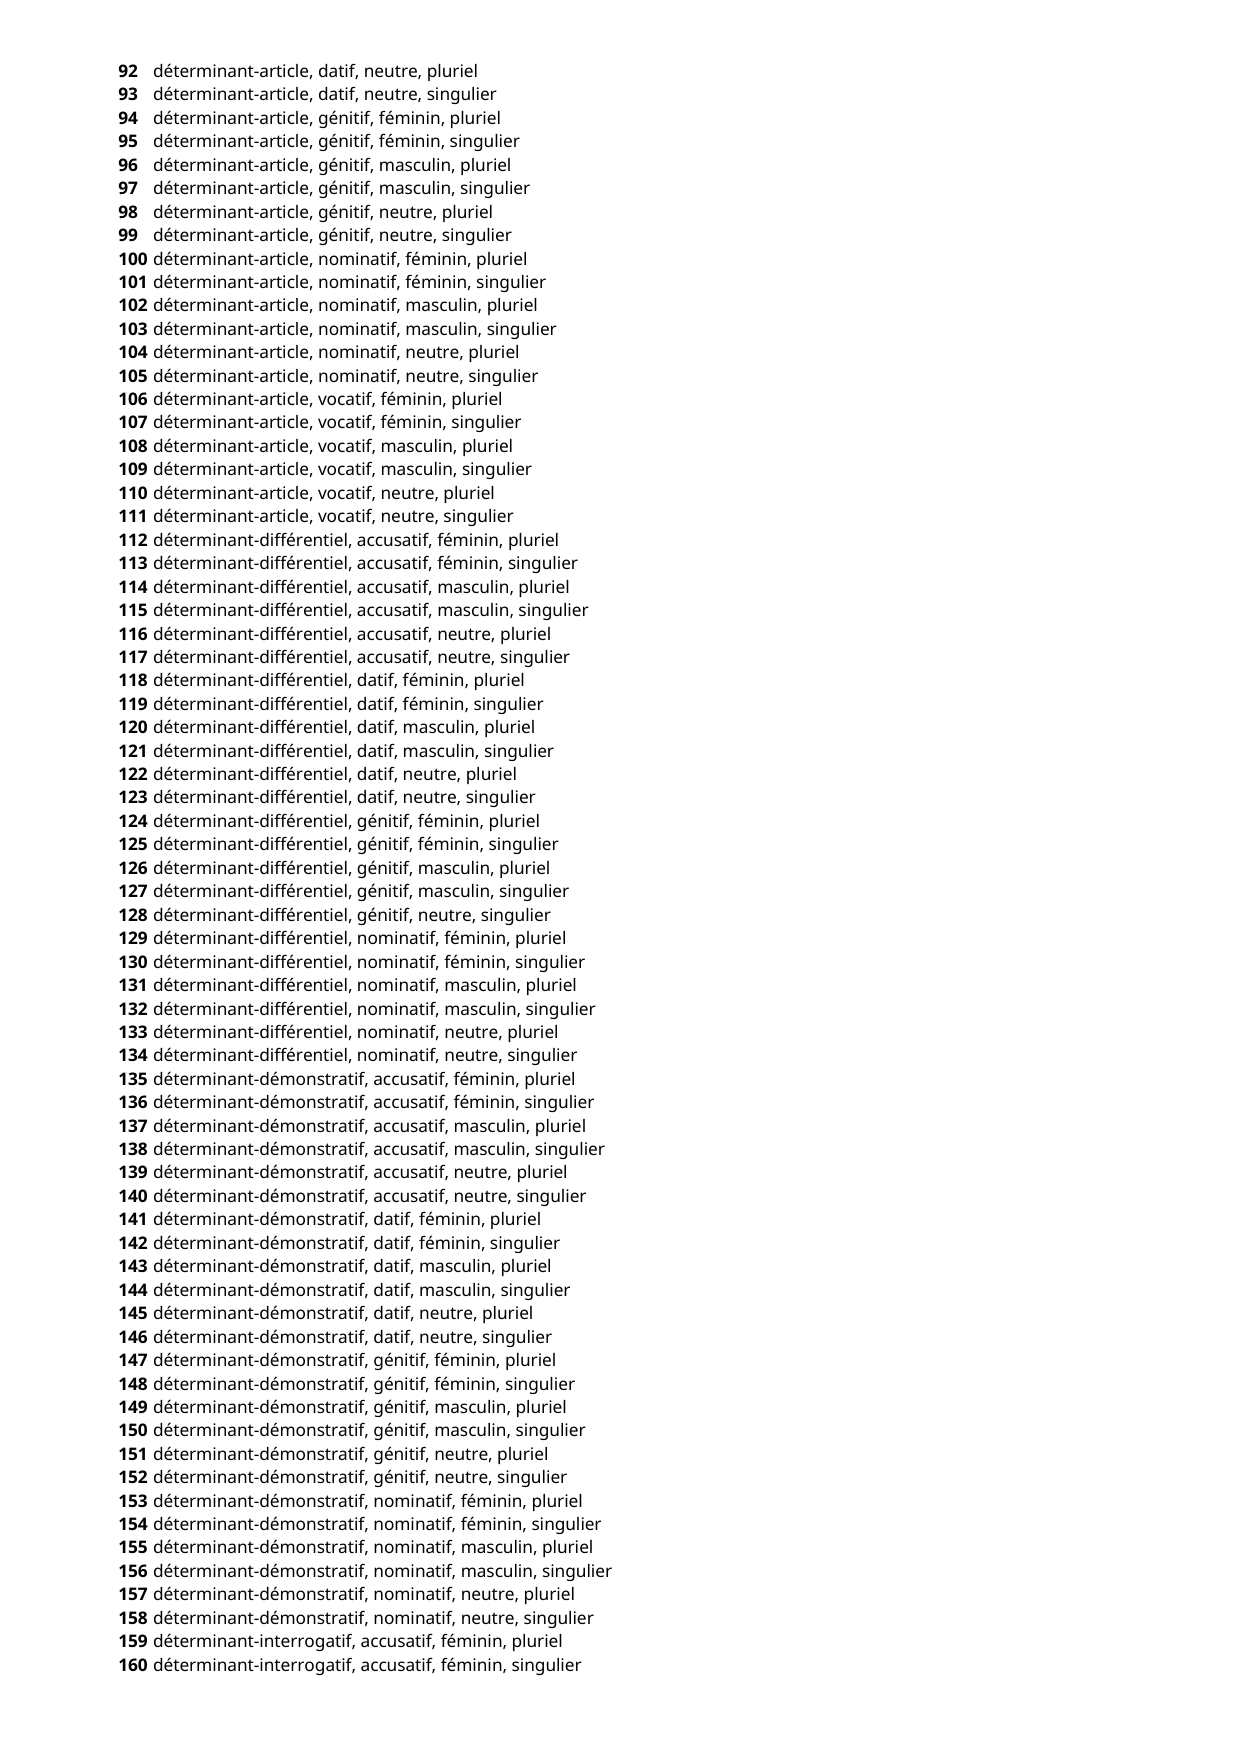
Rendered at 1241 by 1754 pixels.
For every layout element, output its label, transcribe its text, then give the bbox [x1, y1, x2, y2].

table_cell déterminant-article, vocatif, féminin, singulier [153, 411, 1240, 434]
table_cell déterminant-différentiel, nominatif, féminin, pluriel [153, 926, 1240, 950]
table_cell déterminant-article, génitif, féminin, singulier [153, 129, 1240, 153]
table_cell déterminant-différentiel, nominatif, neutre, pluriel [153, 1020, 1240, 1043]
table_cell déterminant-article, vocatif, neutre, singulier [153, 504, 1240, 528]
table_cell déterminant-différentiel, génitif, masculin, pluriel [153, 856, 1240, 879]
table_cell déterminant-différentiel, nominatif, masculin, singulier [153, 997, 1240, 1020]
table_cell déterminant-article, nominatif, féminin, singulier [153, 270, 1240, 293]
table_cell 126 [118, 856, 153, 879]
table_cell 130 [118, 950, 153, 973]
table_cell 147 [118, 1348, 153, 1372]
table_cell 122 [118, 762, 153, 786]
table_cell déterminant-différentiel, datif, neutre, pluriel [153, 762, 1240, 786]
table_cell déterminant-différentiel, datif, masculin, singulier [153, 739, 1240, 762]
table_cell déterminant-différentiel, nominatif, neutre, singulier [153, 1044, 1240, 1067]
table_cell déterminant-démonstratif, datif, neutre, pluriel [153, 1301, 1240, 1325]
table_cell 144 [118, 1278, 153, 1301]
table_cell déterminant-démonstratif, datif, masculin, pluriel [153, 1254, 1240, 1278]
table_cell déterminant-démonstratif, génitif, féminin, singulier [153, 1372, 1240, 1395]
table_cell 117 [118, 645, 153, 668]
table_cell déterminant-différentiel, accusatif, neutre, pluriel [153, 622, 1240, 645]
table_cell déterminant-article, génitif, masculin, singulier [153, 176, 1240, 200]
table_cell déterminant-article, datif, neutre, pluriel [153, 59, 1240, 82]
table_cell déterminant-différentiel, génitif, féminin, pluriel [153, 809, 1240, 832]
table_cell 111 [118, 504, 153, 528]
table_cell 148 [118, 1372, 153, 1395]
table_cell 113 [118, 551, 153, 575]
table_cell 136 [118, 1090, 153, 1114]
table_cell 120 [118, 715, 153, 739]
table_cell déterminant-démonstratif, nominatif, masculin, singulier [153, 1559, 1240, 1582]
table_cell déterminant-démonstratif, accusatif, neutre, singulier [153, 1184, 1240, 1207]
table_cell déterminant-démonstratif, génitif, neutre, pluriel [153, 1442, 1240, 1465]
table_cell 109 [118, 458, 153, 481]
table_cell 135 [118, 1067, 153, 1090]
table_cell déterminant-démonstratif, génitif, féminin, pluriel [153, 1348, 1240, 1372]
table_cell 95 [118, 129, 153, 153]
table_cell 150 [118, 1419, 153, 1442]
table_cell 94 [118, 106, 153, 129]
table_cell déterminant-article, génitif, féminin, pluriel [153, 106, 1240, 129]
table_cell 154 [118, 1512, 153, 1536]
table_cell déterminant-différentiel, nominatif, masculin, pluriel [153, 973, 1240, 997]
table_cell déterminant-article, nominatif, masculin, singulier [153, 317, 1240, 340]
table_cell 143 [118, 1254, 153, 1278]
table_cell déterminant-démonstratif, datif, neutre, singulier [153, 1325, 1240, 1348]
table_cell déterminant-démonstratif, accusatif, féminin, pluriel [153, 1067, 1240, 1090]
table_cell déterminant-démonstratif, génitif, neutre, singulier [153, 1465, 1240, 1489]
table_cell déterminant-démonstratif, datif, masculin, singulier [153, 1278, 1240, 1301]
table_cell déterminant-différentiel, génitif, masculin, singulier [153, 879, 1240, 903]
table_cell déterminant-différentiel, datif, masculin, pluriel [153, 715, 1240, 739]
table_cell déterminant-différentiel, datif, neutre, singulier [153, 786, 1240, 809]
table_cell 153 [118, 1489, 153, 1512]
table_cell déterminant-article, nominatif, féminin, pluriel [153, 247, 1240, 270]
table_cell 146 [118, 1325, 153, 1348]
table_cell 149 [118, 1395, 153, 1418]
table_cell déterminant-article, nominatif, neutre, singulier [153, 364, 1240, 387]
table_cell 140 [118, 1184, 153, 1207]
table_cell 152 [118, 1465, 153, 1489]
table_cell 115 [118, 598, 153, 622]
table_cell déterminant-démonstratif, génitif, masculin, pluriel [153, 1395, 1240, 1418]
table_cell 123 [118, 786, 153, 809]
table_cell 121 [118, 739, 153, 762]
table_cell déterminant-article, vocatif, neutre, pluriel [153, 481, 1240, 504]
table_cell déterminant-article, génitif, masculin, pluriel [153, 153, 1240, 176]
table_cell déterminant-article, génitif, neutre, pluriel [153, 200, 1240, 223]
table_cell 102 [118, 294, 153, 317]
table_cell 137 [118, 1114, 153, 1137]
table_cell déterminant-différentiel, génitif, neutre, singulier [153, 903, 1240, 926]
table_cell 103 [118, 317, 153, 340]
table_cell 134 [118, 1044, 153, 1067]
table_cell 131 [118, 973, 153, 997]
table_cell 160 [118, 1653, 153, 1676]
table_cell 100 [118, 247, 153, 270]
table_cell déterminant-démonstratif, accusatif, féminin, singulier [153, 1090, 1240, 1114]
table_cell 96 [118, 153, 153, 176]
table_cell déterminant-différentiel, accusatif, féminin, pluriel [153, 528, 1240, 551]
table_cell déterminant-article, vocatif, féminin, pluriel [153, 387, 1240, 411]
table_cell 124 [118, 809, 153, 832]
table_cell déterminant-différentiel, génitif, féminin, singulier [153, 833, 1240, 856]
table_cell déterminant-démonstratif, accusatif, masculin, pluriel [153, 1114, 1240, 1137]
table_cell déterminant-démonstratif, accusatif, neutre, pluriel [153, 1161, 1240, 1184]
table_cell 104 [118, 340, 153, 364]
table_cell 118 [118, 669, 153, 692]
table_cell déterminant-démonstratif, datif, féminin, pluriel [153, 1208, 1240, 1231]
table_cell 138 [118, 1137, 153, 1161]
table_cell 105 [118, 364, 153, 387]
table_cell 139 [118, 1161, 153, 1184]
table_cell déterminant-article, nominatif, neutre, pluriel [153, 340, 1240, 364]
table_cell 97 [118, 176, 153, 200]
table_cell 110 [118, 481, 153, 504]
table_cell 114 [118, 575, 153, 598]
table_cell déterminant-article, vocatif, masculin, pluriel [153, 434, 1240, 457]
table_cell 107 [118, 411, 153, 434]
table_cell 108 [118, 434, 153, 457]
table_cell 93 [118, 83, 153, 106]
table_cell 116 [118, 622, 153, 645]
table_cell déterminant-démonstratif, accusatif, masculin, singulier [153, 1137, 1240, 1161]
table_cell 125 [118, 833, 153, 856]
table_cell 101 [118, 270, 153, 293]
table_cell déterminant-article, nominatif, masculin, pluriel [153, 294, 1240, 317]
table_cell déterminant-démonstratif, nominatif, féminin, pluriel [153, 1489, 1240, 1512]
table_cell 106 [118, 387, 153, 411]
table_cell 141 [118, 1208, 153, 1231]
table_cell 145 [118, 1301, 153, 1325]
table_cell déterminant-démonstratif, nominatif, neutre, singulier [153, 1606, 1240, 1629]
table_cell 159 [118, 1629, 153, 1653]
table_cell 119 [118, 692, 153, 715]
table_cell déterminant-article, génitif, neutre, singulier [153, 223, 1240, 247]
table_cell 128 [118, 903, 153, 926]
table_cell 92 [118, 59, 153, 82]
table_cell 132 [118, 997, 153, 1020]
table_cell 155 [118, 1536, 153, 1559]
table_cell déterminant-article, datif, neutre, singulier [153, 83, 1240, 106]
table_cell 156 [118, 1559, 153, 1582]
table_cell 133 [118, 1020, 153, 1043]
table_cell déterminant-différentiel, accusatif, masculin, pluriel [153, 575, 1240, 598]
table_cell déterminant-différentiel, accusatif, neutre, singulier [153, 645, 1240, 668]
table_cell 151 [118, 1442, 153, 1465]
table_cell 98 [118, 200, 153, 223]
table_cell déterminant-démonstratif, datif, féminin, singulier [153, 1231, 1240, 1254]
table_cell 157 [118, 1583, 153, 1606]
table_cell 127 [118, 879, 153, 903]
table_cell déterminant-interrogatif, accusatif, féminin, singulier [153, 1653, 1240, 1676]
table_cell 99 [118, 223, 153, 247]
table_cell déterminant-article, vocatif, masculin, singulier [153, 458, 1240, 481]
table_cell déterminant-démonstratif, nominatif, féminin, singulier [153, 1512, 1240, 1536]
table_cell déterminant-démonstratif, nominatif, masculin, pluriel [153, 1536, 1240, 1559]
table_cell déterminant-différentiel, nominatif, féminin, singulier [153, 950, 1240, 973]
table_cell déterminant-différentiel, datif, féminin, singulier [153, 692, 1240, 715]
table_cell déterminant-démonstratif, génitif, masculin, singulier [153, 1419, 1240, 1442]
table_cell déterminant-démonstratif, nominatif, neutre, pluriel [153, 1583, 1240, 1606]
table_cell déterminant-différentiel, datif, féminin, pluriel [153, 669, 1240, 692]
table_cell déterminant-différentiel, accusatif, féminin, singulier [153, 551, 1240, 575]
table_cell 129 [118, 926, 153, 950]
table_cell 158 [118, 1606, 153, 1629]
table_cell 112 [118, 528, 153, 551]
table_cell 142 [118, 1231, 153, 1254]
table_cell déterminant-différentiel, accusatif, masculin, singulier [153, 598, 1240, 622]
table_cell déterminant-interrogatif, accusatif, féminin, pluriel [153, 1629, 1240, 1653]
